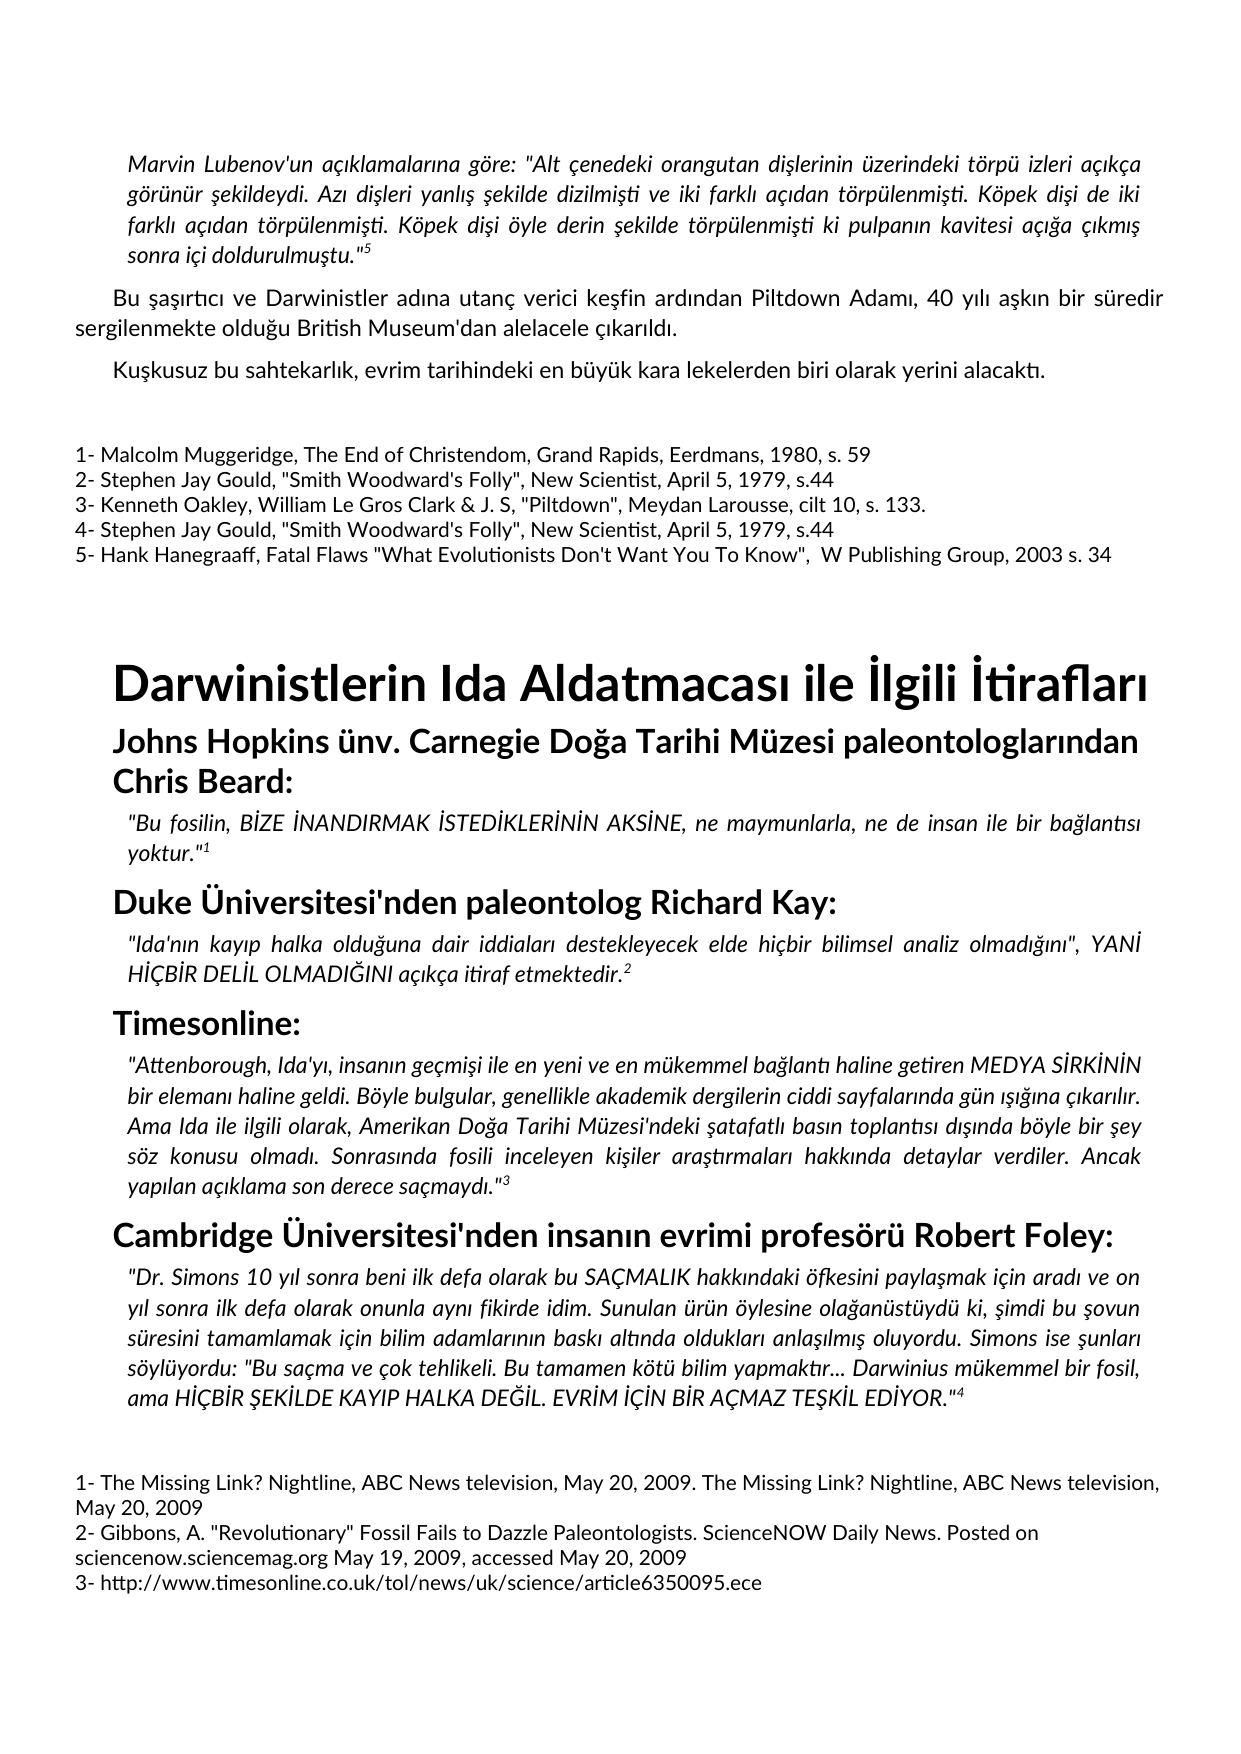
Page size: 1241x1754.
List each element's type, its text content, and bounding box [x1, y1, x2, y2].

text 3- http://www.timesonline.co.uk/tol/news/uk/science/article6350095.ece [75, 1569, 1165, 1594]
text "Bu fosilin, BİZE İNANDIRMAK İSTEDİKLERİNİN AKSİNE, ne maymunlarla, ne de insan ile bir bağlantısı yoktur."1 [127, 809, 1143, 866]
text Marvin Lubenov'un açıklamalarına göre: "Alt çenedeki orangutan dişlerinin üzerindeki törpü izleri açıkça görünür şekildeydi. Azı dişleri yanlış şekilde dizilmişti ve iki farklı açıdan törpülenmişti. Köpek dişi de iki farklı açıdan törpülenmişti. Köpek dişi öyle derin şekilde törpülenmişti ki pulpanın kavitesi açığa çıkmış sonra içi doldurulmuştu."5 [127, 150, 1143, 268]
text 2- Gibbons, A. "Revolutionary" Fossil Fails to Dazzle Paleontologists. ScienceNOW Daily News. Posted on sciencenow.sciencemag.org May 19, 2009, accessed May 20, 2009 [75, 1519, 1165, 1569]
subtitle Timesonline: [112, 1003, 1165, 1043]
text 4- Stephen Jay Gould, "Smith Woodward's Folly", New Scientist, April 5, 1979, s.44 [75, 517, 1165, 542]
text 1- The Missing Link? Nightline, ABC News television, May 20, 2009. The Missing Link? Nightline, ABC News television, May 20, 2009 [75, 1469, 1165, 1519]
text 5- Hank Hanegraaff, Fatal Flaws "What Evolutionists Don't Want You To Know", W Publishing Group, 2003 s. 34 [75, 542, 1165, 567]
subtitle Duke Üniversitesi'nden paleontolog Richard Kay: [112, 882, 1165, 922]
text 3- Kenneth Oakley, William Le Gros Clark & J. S, "Piltdown", Meydan Larousse, cilt 10, s. 133. [75, 492, 1165, 517]
text 2- Stephen Jay Gould, "Smith Woodward's Folly", New Scientist, April 5, 1979, s.44 [75, 467, 1165, 492]
subtitle Darwinistlerin Ida Aldatmacası ile İlgili İtirafları [112, 652, 1165, 712]
text Bu şaşırtıcı ve Darwinistler adına utanç verici keşfin ardından Piltdown Adamı, 40 yılı aşkın bir süredir sergilenmekte olduğu British Museum'dan alelacele çıkarıldı. [75, 283, 1165, 341]
text "Dr. Simons 10 yıl sonra beni ilk defa olarak bu SAÇMALIK hakkındaki öfkesini paylaşmak için aradı ve on yıl sonra ilk defa olarak onunla aynı fikirde idim. Sunulan ürün öylesine olağanüstüydü ki, şimdi bu şovun süresini tamamlamak için bilim adamlarının baskı altında oldukları anlaşılmış oluyordu. Simons ise şunları söylüyordu: "Bu saçma ve çok tehlikeli. Bu tamamen kötü bilim yapmaktır... Darwinius mükemmel bir fosil, ama HİÇBİR ŞEKİLDE KAYIP HALKA DEĞİL. EVRİM İÇİN BİR AÇMAZ TEŞKİL EDİYOR."4 [127, 1263, 1143, 1411]
text "Ida'nın kayıp halka olduğuna dair iddiaları destekleyecek elde hiçbir bilimsel analiz olmadığını", YANİ HİÇBİR DELİL OLMADIĞINI açıkça itiraf etmektedir.2 [127, 930, 1143, 988]
text 1- Malcolm Muggeridge, The End of Christendom, Grand Rapids, Eerdmans, 1980, s. 59 [75, 442, 1165, 467]
subtitle Johns Hopkins ünv. Carnegie Doğa Tarihi Müzesi paleontologlarından Chris Beard: [112, 720, 1165, 800]
text "Attenborough, Ida'yı, insanın geçmişi ile en yeni ve en mükemmel bağlantı haline getiren MEDYA SİRKİNİN bir elemanı haline geldi. Böyle bulgular, genellikle akademik dergilerin ciddi sayfalarında gün ışığına çıkarılır. Ama Ida ile ilgili olarak, Amerikan Doğa Tarihi Müzesi'ndeki şatafatlı basın toplantısı dışında böyle bir şey söz konusu olmadı. Sonrasında fosili inceleyen kişiler araştırmaları hakkında detaylar verdiler. Ancak yapılan açıklama son derece saçmaydı."3 [127, 1051, 1143, 1199]
subtitle Cambridge Üniversitesi'nden insanın evrimi profesörü Robert Foley: [112, 1215, 1165, 1255]
text Kuşkusuz bu sahtekarlık, evrim tarihindeki en büyük kara lekelerden biri olarak yerini alacaktı. [75, 356, 1165, 384]
